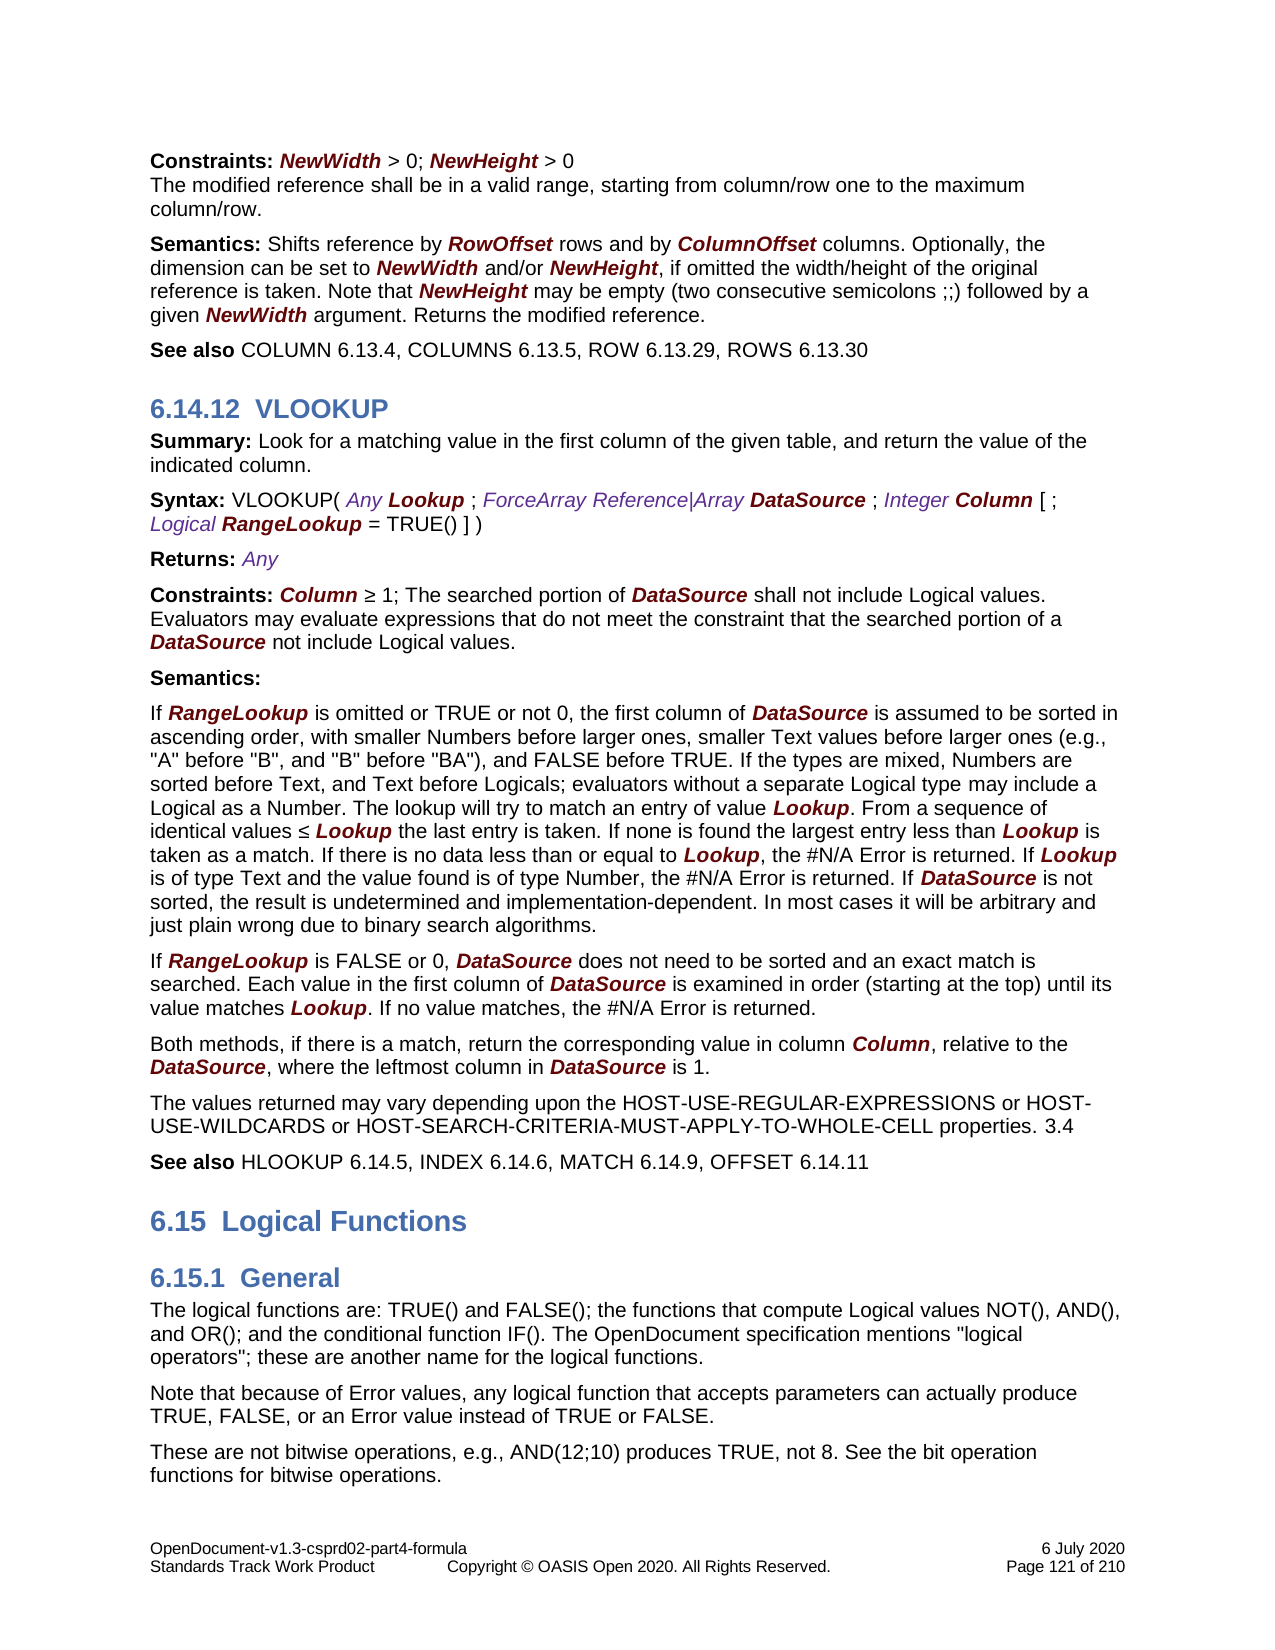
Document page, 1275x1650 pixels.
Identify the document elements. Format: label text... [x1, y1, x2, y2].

text Returns: Any [150, 548, 1125, 571]
text Constraints: NewWidth > 0; NewHeight > 0 The modified reference shall be in a valid range, starting from column/row one to the maximum column/row. [150, 150, 1125, 221]
text If RangeLookup is omitted or TRUE or not 0, the first column of DataSource is assumed to be sorted in ascending order, with smaller Numbers before larger ones, smaller Text values before larger ones (e.g., "A" before "B", and "B" before "BA"), and FALSE before TRUE. If the types are mixed, Numbers are sorted before Text, and Text before Logicals; evaluators without a separate Logical type may include a Logical as a Number. The lookup will try to match an entry of value Lookup. From a sequence of identical values ≤ Lookup the last entry is taken. If none is found the largest entry less than Lookup is taken as a match. If there is no data less than or equal to Lookup, the #N/A Error is returned. If Lookup is of type Text and the value found is of type Number, the #N/A Error is returned. If DataSource is not sorted, the result is undetermined and implementation-dependent. In most cases it will be arbitrary and just plain wrong due to binary search algorithms. [150, 702, 1125, 937]
text If RangeLookup is FALSE or 0, DataSource does not need to be sorted and an exact match is searched. Each value in the first column of DataSource is examined in order (starting at the top) until its value matches Lookup. If no value matches, the #N/A Error is returned. [150, 949, 1125, 1020]
text The logical functions are: TRUE() and FALSE(); the functions that compute Logical values NOT(), AND(), and OR(); and the conditional function IF(). The OpenDocument specification mentions "logical operators"; these are another name for the logical functions. [150, 1298, 1125, 1369]
text See also HLOOKUP 6.14.5, INDEX 6.14.6, MATCH 6.14.9, OFFSET 6.14.11 [150, 1150, 1125, 1174]
text Summary: Look for a matching value in the first column of the given table, and return the value of the indicated column. [150, 429, 1125, 477]
text See also COLUMN 6.13.4, COLUMNS 6.13.5, ROW 6.13.29, ROWS 6.13.30 [150, 339, 1125, 362]
text Semantics: [150, 666, 1125, 690]
text Syntax: VLOOKUP( Any Lookup ; ForceArray Reference|Array DataSource ; Integer Column [ ; Logical RangeLookup = TRUE() ] ) [150, 489, 1125, 536]
text Semantics: Shifts reference by RowOffset rows and by ColumnOffset columns. Optionally, the dimension can be set to NewWidth and/or NewHeight, if omitted the width/height of the original reference is taken. Note that NewHeight may be empty (two consecutive semicolons ;;) followed by a given NewWidth argument. Returns the modified reference. [150, 233, 1125, 327]
text These are not bitwise operations, e.g., AND(12;10) produces TRUE, not 8. See the bit operation functions for bitwise operations. [150, 1440, 1125, 1487]
text Note that because of Error values, any logical function that accepts parameters can actually produce TRUE, FALSE, or an Error value instead of TRUE or FALSE. [150, 1381, 1125, 1428]
text Constraints: Column ≥ 1; The searched portion of DataSource shall not include Logical values. Evaluators may evaluate expressions that do not meet the constraint that the searched portion of a DataSource not include Logical values. [150, 583, 1125, 654]
subtitle VLOOKUP [150, 393, 1125, 423]
subtitle Logical Functions [150, 1205, 1125, 1237]
subtitle General [150, 1262, 1125, 1292]
text The values returned may vary depending upon the HOST-USE-REGULAR-EXPRESSIONS or HOST-USE-WILDCARDS or HOST-SEARCH-CRITERIA-MUST-APPLY-TO-WHOLE-CELL properties. 3.4 [150, 1091, 1125, 1138]
text Both methods, if there is a match, return the corresponding value in column Column, relative to the DataSource, where the leftmost column in DataSource is 1. [150, 1032, 1125, 1079]
